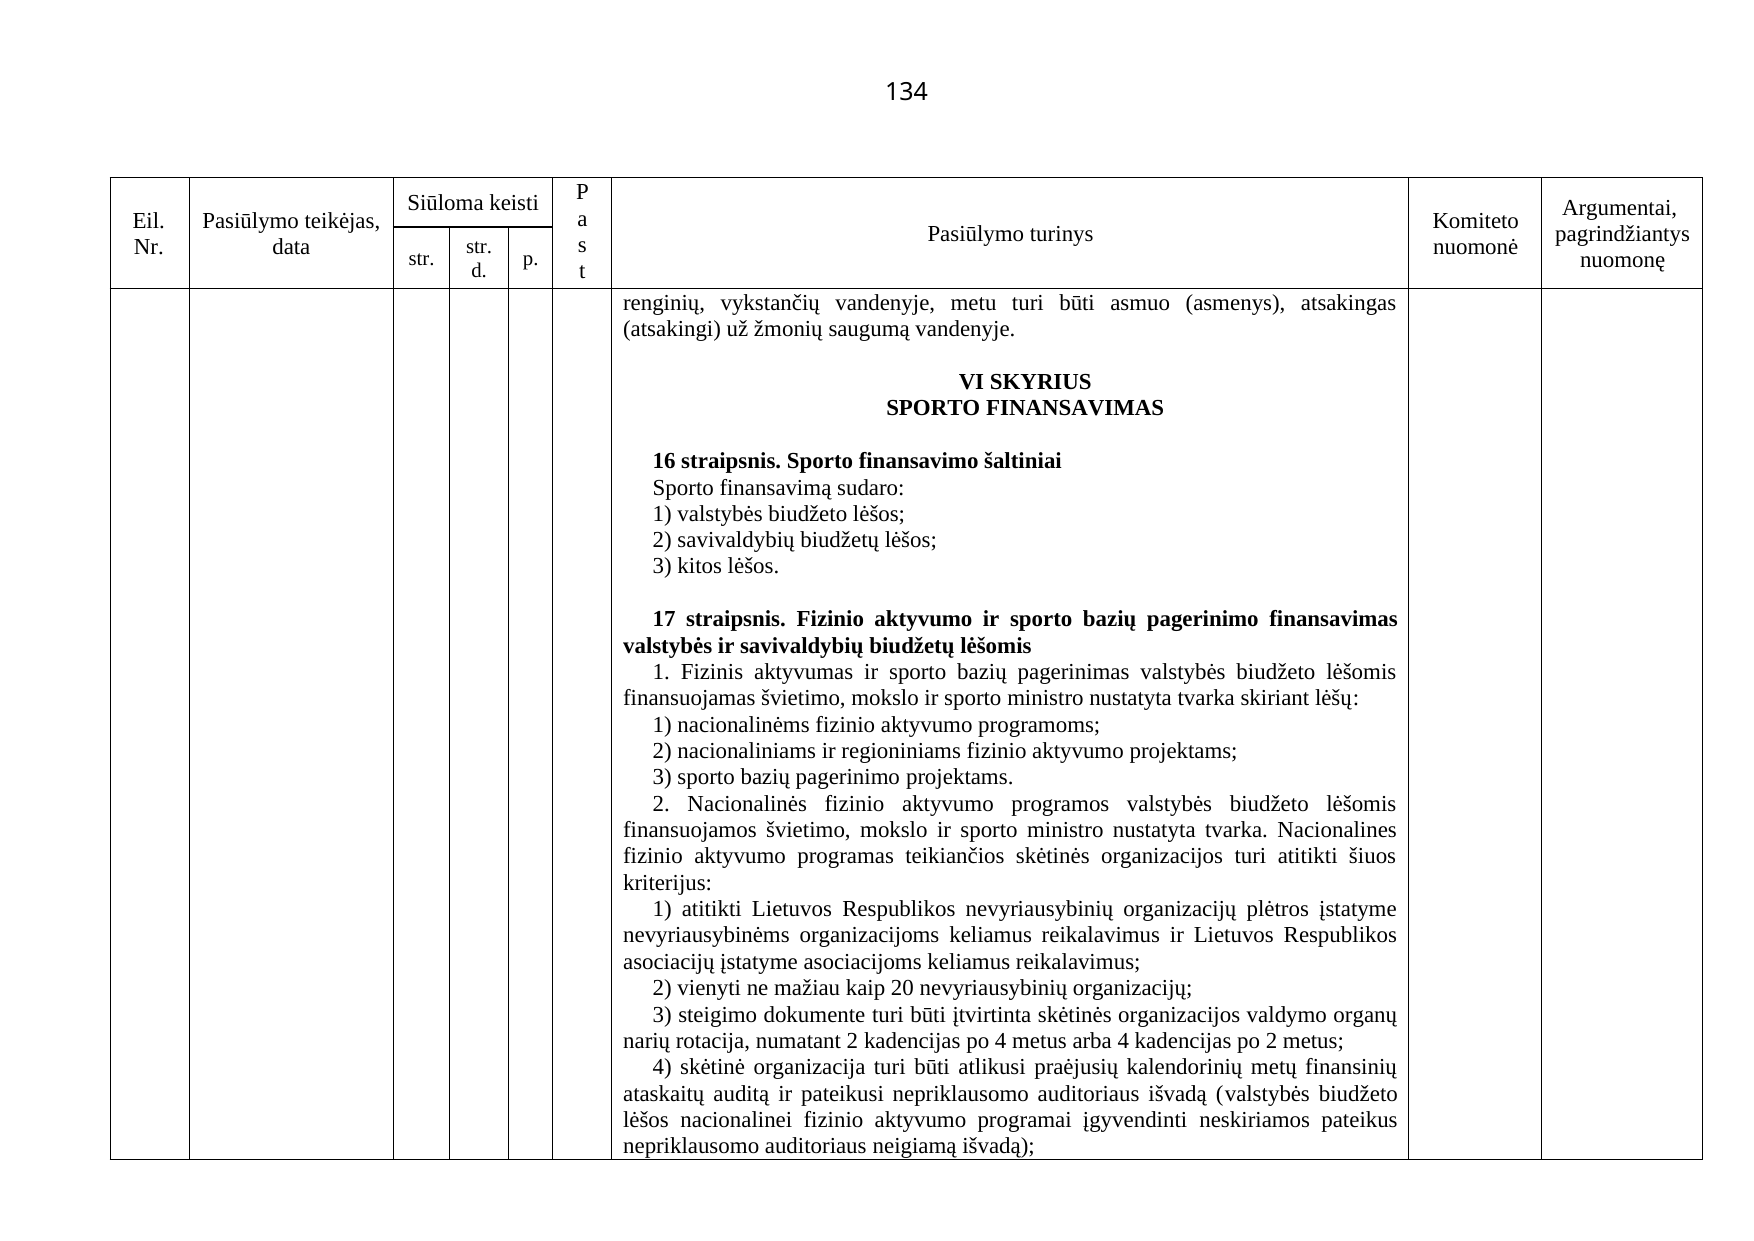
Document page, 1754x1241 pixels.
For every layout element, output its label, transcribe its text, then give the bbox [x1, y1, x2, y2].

table_header Eil. Nr. [111, 178, 189, 288]
table_header Siūloma keisti [394, 178, 552, 226]
table_cell [190, 289, 393, 1159]
table_cell p. [509, 228, 552, 288]
table_cell [553, 289, 611, 1159]
table_header Pasiūlymo turinys [612, 178, 1408, 288]
table_header Pastabos [553, 178, 611, 288]
table_cell [1409, 289, 1541, 1159]
table_header Argumentai, pagrindžiantys nuomonę [1542, 178, 1702, 288]
table_cell [450, 289, 508, 1159]
table_cell [394, 289, 449, 1159]
table_cell [1542, 289, 1702, 1159]
table_cell str. [394, 228, 449, 288]
table_cell [509, 289, 552, 1159]
table_header Komiteto nuomonė [1409, 178, 1541, 288]
table_cell str. d. [450, 228, 508, 288]
table_cell renginių, vykstančių vandenyje, metu turi būti asmuo (asmenys), atsakingas (atsakingi) už žmonių saugumą vandenyje. VI SKYRIUS SPORTO FINANSAVIMAS 16 straipsnis. Sporto finansavimo šaltiniai Sporto finansavimą sudaro: 1) valstybės biudžeto lėšos; 2) savivaldybių biudžetų lėšos; 3) kitos lėšos. 17 straipsnis. Fizinio aktyvumo ir sporto bazių pagerinimo finansavimas valstybės ir savivaldybių biudžetų lėšomis 1. Fizinis aktyvumas ir sporto bazių pagerinimas valstybės biudžeto lėšomis finansuojamas švietimo, mokslo ir sporto ministro nustatyta tvarka skiriant lėšų: 1) nacionalinėms fizinio aktyvumo programoms; 2) nacionaliniams ir regioniniams fizinio aktyvumo projektams; 3) sporto bazių pagerinimo projektams. 2. Nacionalinės fizinio aktyvumo programos valstybės biudžeto lėšomis finansuojamos švietimo, mokslo ir sporto ministro nustatyta tvarka. Nacionalines fizinio aktyvumo programas teikiančios skėtinės organizacijos turi atitikti šiuos kriterijus: 1) atitikti Lietuvos Respublikos nevyriausybinių organizacijų plėtros įstatyme nevyriausybinėms organizacijoms keliamus reikalavimus ir Lietuvos Respublikos asociacijų įstatyme asociacijoms keliamus reikalavimus; 2) vienyti ne mažiau kaip 20 nevyriausybinių organizacijų; 3) steigimo dokumente turi būti įtvirtinta skėtinės organizacijos valdymo organų narių rotacija, numatant 2 kadencijas po 4 metus arba 4 kadencijas po 2 metus; 4) skėtinė organizacija turi būti atlikusi praėjusių kalendorinių metų finansinių ataskaitų auditą ir pateikusi nepriklausomo auditoriaus išvadą (valstybės biudžeto lėšos nacionalinei fizinio aktyvumo programai įgyvendinti neskiriamos pateikus nepriklausomo auditoriaus neigiamą išvadą); [612, 289, 1408, 1159]
table_cell [111, 289, 189, 1159]
table_header Pasiūlymo teikėjas, data [190, 178, 393, 288]
